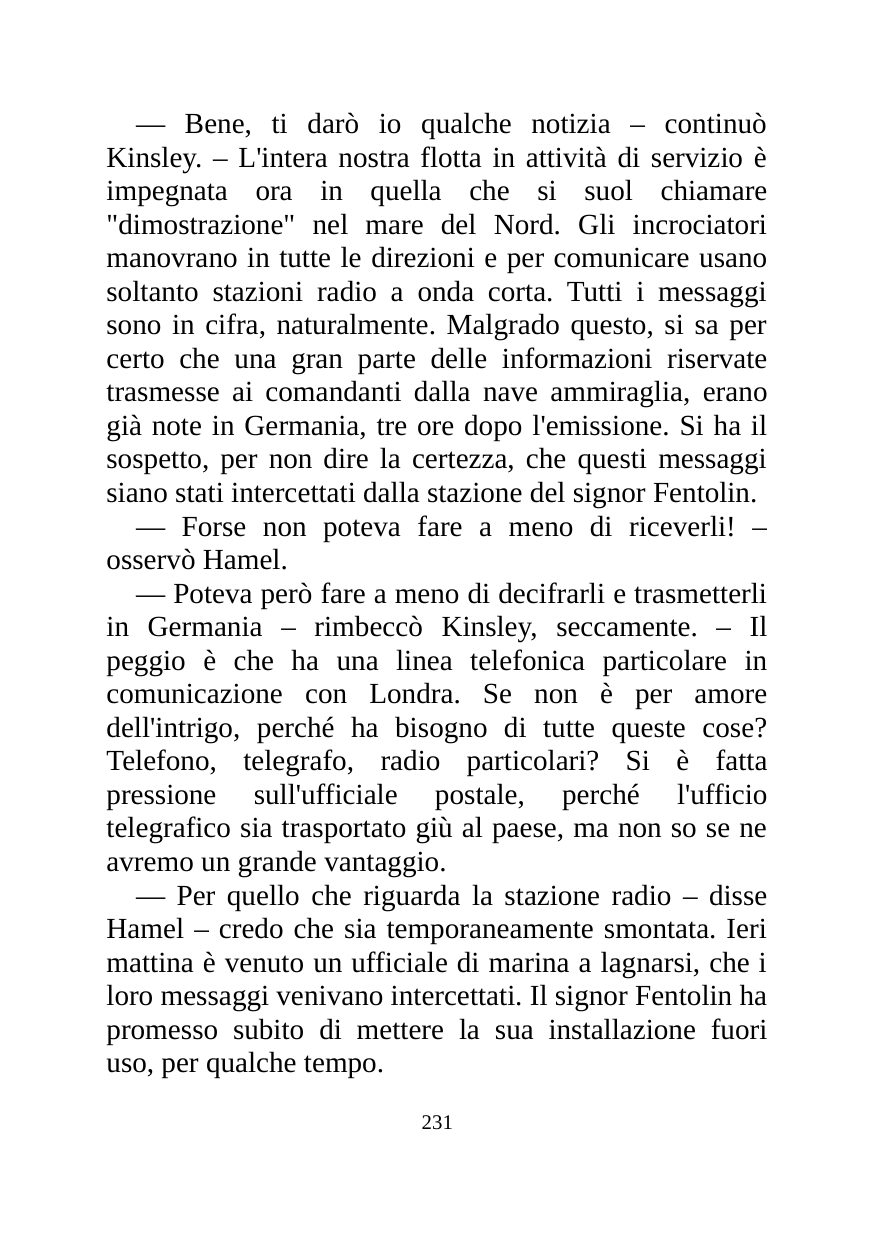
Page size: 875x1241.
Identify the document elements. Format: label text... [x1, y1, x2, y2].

text — Forse non poteva fare a meno di riceverli! – osservò Hamel. [106, 509, 768, 576]
text — Per quello che riguarda la stazione radio – disse Hamel – credo che sia temporaneamente smontata. Ieri mattina è venuto un ufficiale di marina a lagnarsi, che i loro messaggi venivano intercettati. Il signor Fentolin ha promesso subito di mettere la sua installazione fuori uso, per qualche tempo. [106, 878, 768, 1079]
text — Poteva però fare a meno di decifrarli e trasmetterli in Germania – rimbeccò Kinsley, seccamente. – Il peggio è che ha una linea telefonica particolare in comunicazione con Londra. Se non è per amore dell'intrigo, perché ha bisogno di tutte queste cose? Telefono, telegrafo, radio particolari? Si è fatta pressione sull'ufficiale postale, perché l'ufficio telegrafico sia trasportato giù al paese, ma non so se ne avremo un grande vantaggio. [106, 576, 768, 878]
text — Bene, ti darò io qualche notizia – continuò Kinsley. – L'intera nostra flotta in attività di servizio è impegnata ora in quella che si suol chiamare "dimostrazione" nel mare del Nord. Gli incrociatori manovrano in tutte le direzioni e per comunicare usano soltanto stazioni radio a onda corta. Tutti i messaggi sono in cifra, naturalmente. Malgrado questo, si sa per certo che una gran parte delle informazioni riservate trasmesse ai comandanti dalla nave ammiraglia, erano già note in Germania, tre ore dopo l'emissione. Si ha il sospetto, per non dire la certezza, che questi messaggi siano stati intercettati dalla stazione del signor Fentolin. [106, 106, 768, 509]
